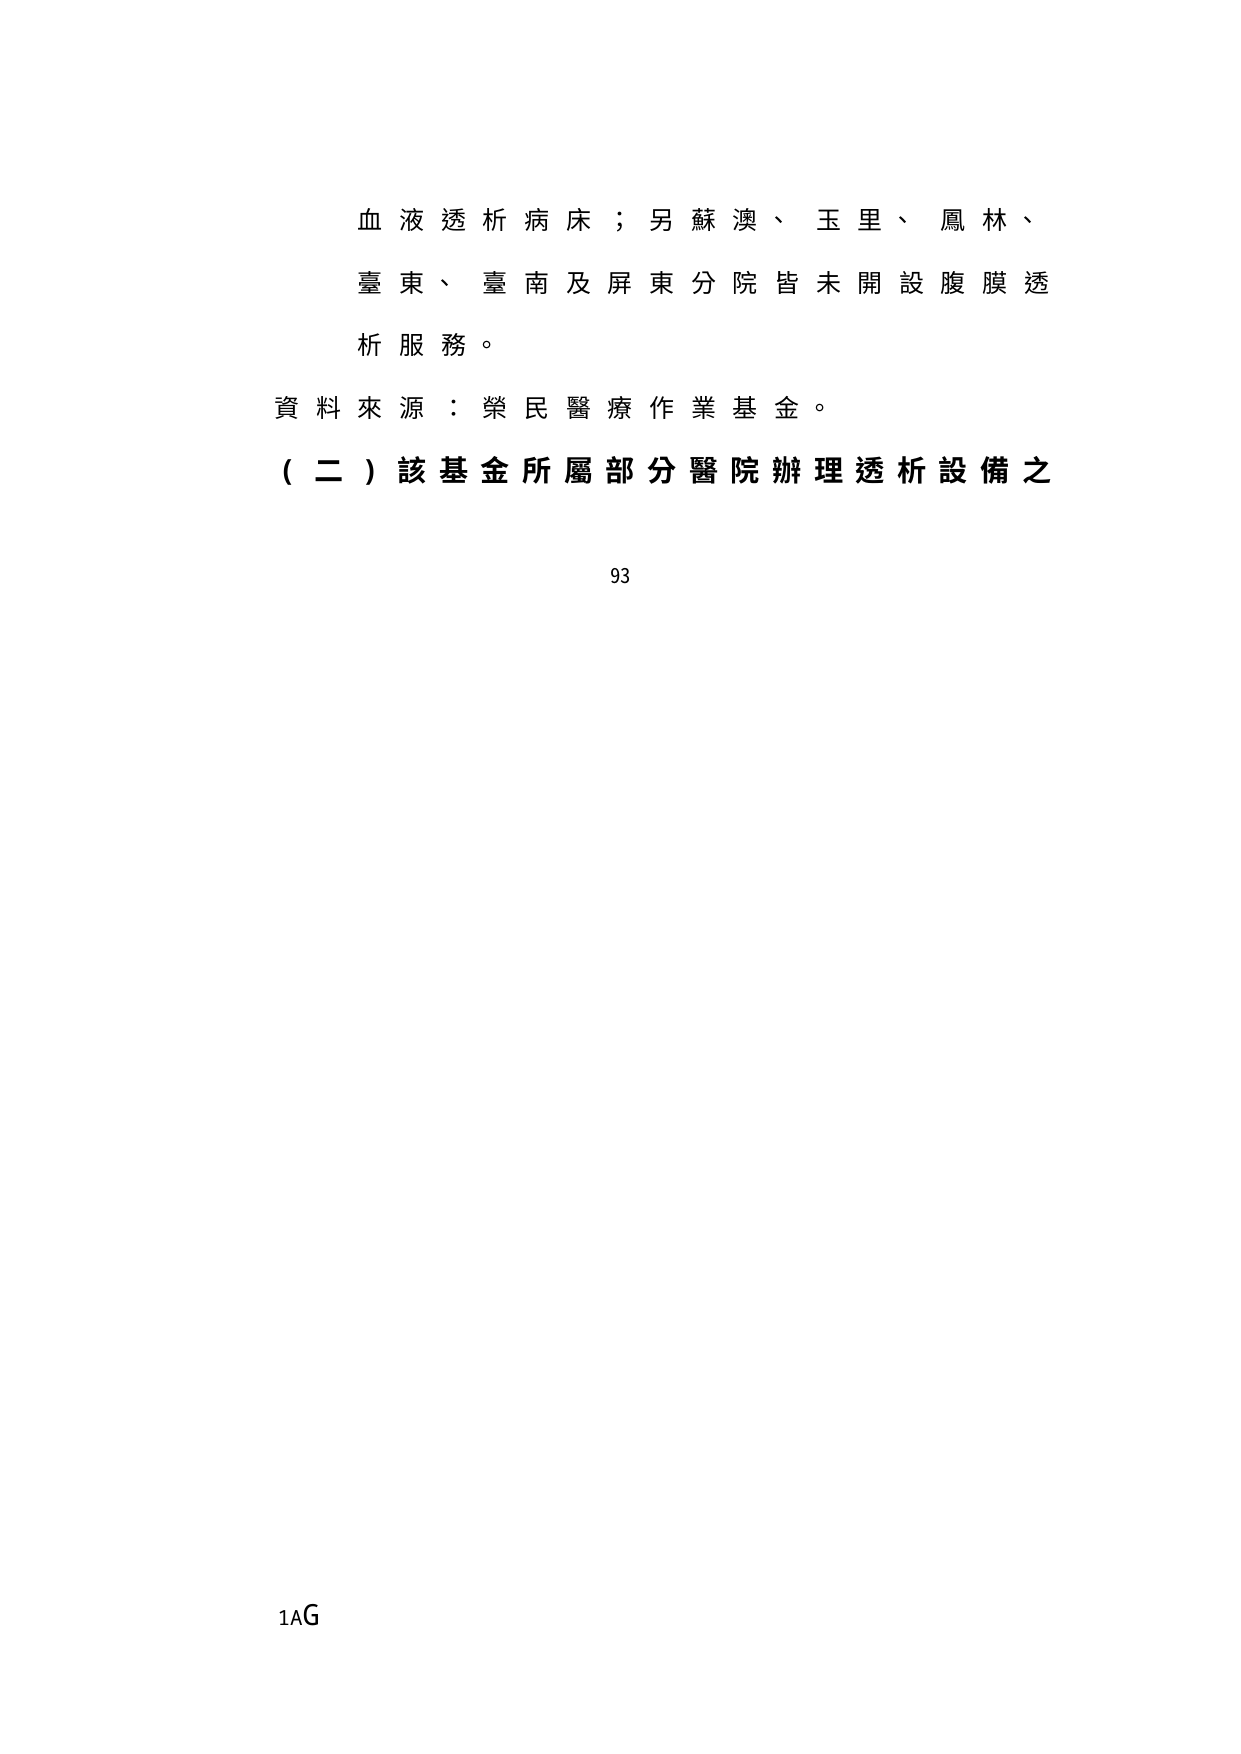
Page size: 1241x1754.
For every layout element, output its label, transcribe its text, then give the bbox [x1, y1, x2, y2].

text (二)該基金所屬部分醫院辦理透析設備之 [242, 427, 1058, 490]
text 血液透析病床；另蘇澳、玉里、鳳林、臺東、臺南及屏東分院皆未開設腹膜透析服務。 [227, 177, 1058, 365]
text 資料來源：榮民醫療作業基金。 [227, 365, 1058, 427]
